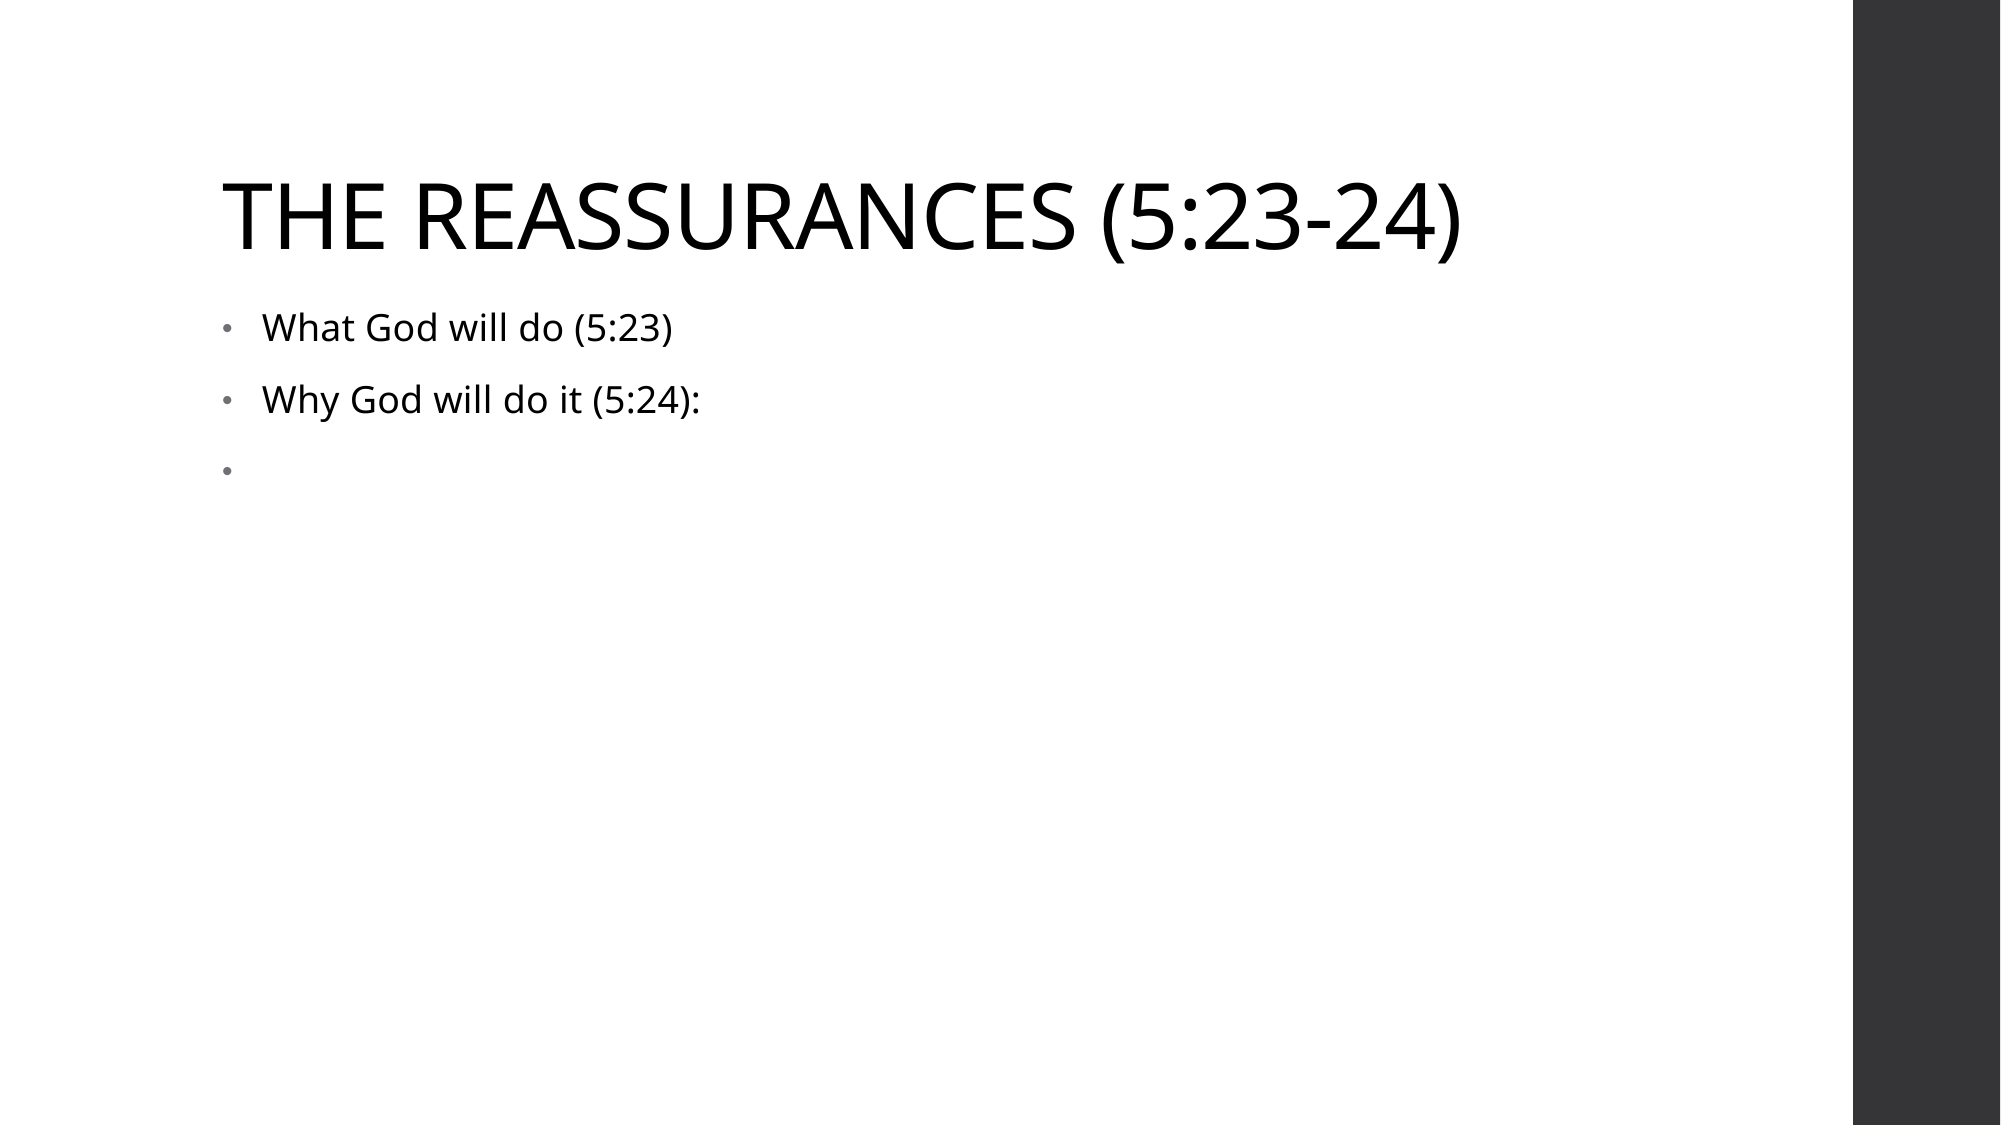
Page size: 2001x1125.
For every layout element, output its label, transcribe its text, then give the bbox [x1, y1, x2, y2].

title THE REASSURANCES (5:23-24) [206, 60, 1797, 278]
list What God will do (5:23) Why God will do it (5:24): [206, 299, 1617, 1014]
